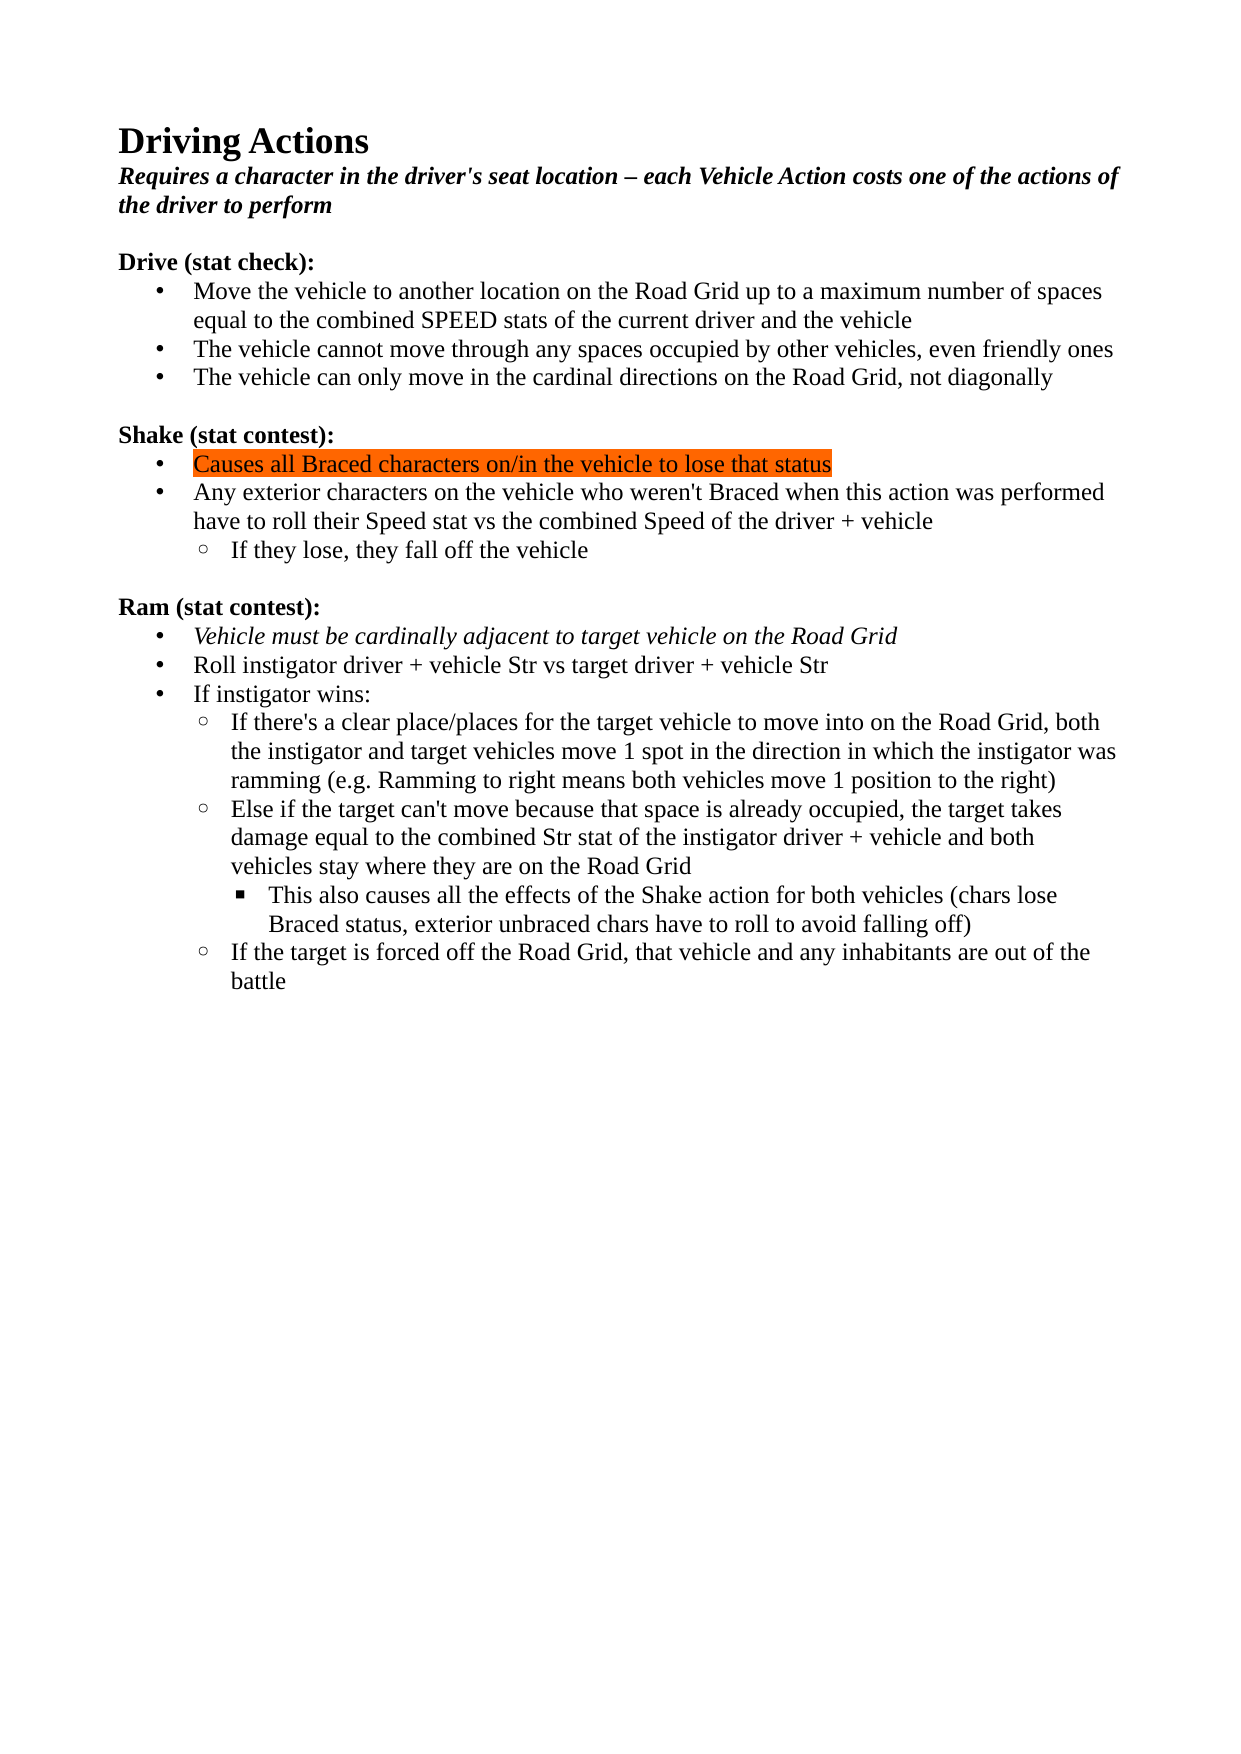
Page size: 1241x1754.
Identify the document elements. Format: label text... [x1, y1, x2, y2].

list If there's a clear place/places for the target vehicle to move into on the Road Grid, both the instigator and target vehicles move 1 spot in the direction in which the instigator was ramming (e.g. Ramming to right means both vehicles move 1 position to the right) [193, 707, 1122, 794]
text Shake (stat contest): [118, 420, 1122, 449]
list Any exterior characters on the vehicle who weren't Braced when this action was performed have to roll their Speed stat vs the combined Speed of the driver + vehicle [156, 477, 1122, 535]
list This also causes all the effects of the Shake action for both vehicles (chars lose Braced status, exterior unbraced chars have to roll to avoid falling off) [231, 880, 1122, 937]
list Move the vehicle to another location on the Road Grid up to a maximum number of spaces equal to the combined SPEED stats of the current driver and the vehicle [156, 276, 1122, 334]
list If they lose, they fall off the vehicle [193, 535, 1122, 564]
list Roll instigator driver + vehicle Str vs target driver + vehicle Str [156, 650, 1122, 679]
text Drive (stat check): [118, 247, 1122, 276]
text Ram (stat contest): [118, 592, 1122, 621]
list The vehicle can only move in the cardinal directions on the Road Grid, not diagonally [156, 362, 1122, 391]
text Requires a character in the driver's seat location – each Vehicle Action costs one of the actions of the driver to perform [118, 161, 1122, 219]
text Driving Actions [118, 118, 1122, 161]
list The vehicle cannot move through any spaces occupied by other vehicles, even friendly ones [156, 334, 1122, 362]
list Vehicle must be cardinally adjacent to target vehicle on the Road Grid [156, 621, 1122, 650]
list Else if the target can't move because that space is already occupied, the target takes damage equal to the combined Str stat of the instigator driver + vehicle and both vehicles stay where they are on the Road Grid [193, 794, 1122, 880]
list If the target is forced off the Road Grid, that vehicle and any inhabitants are out of the battle [193, 937, 1122, 995]
list Causes all Braced characters on/in the vehicle to lose that status [156, 449, 1122, 477]
list If instigator wins: [156, 679, 1122, 707]
